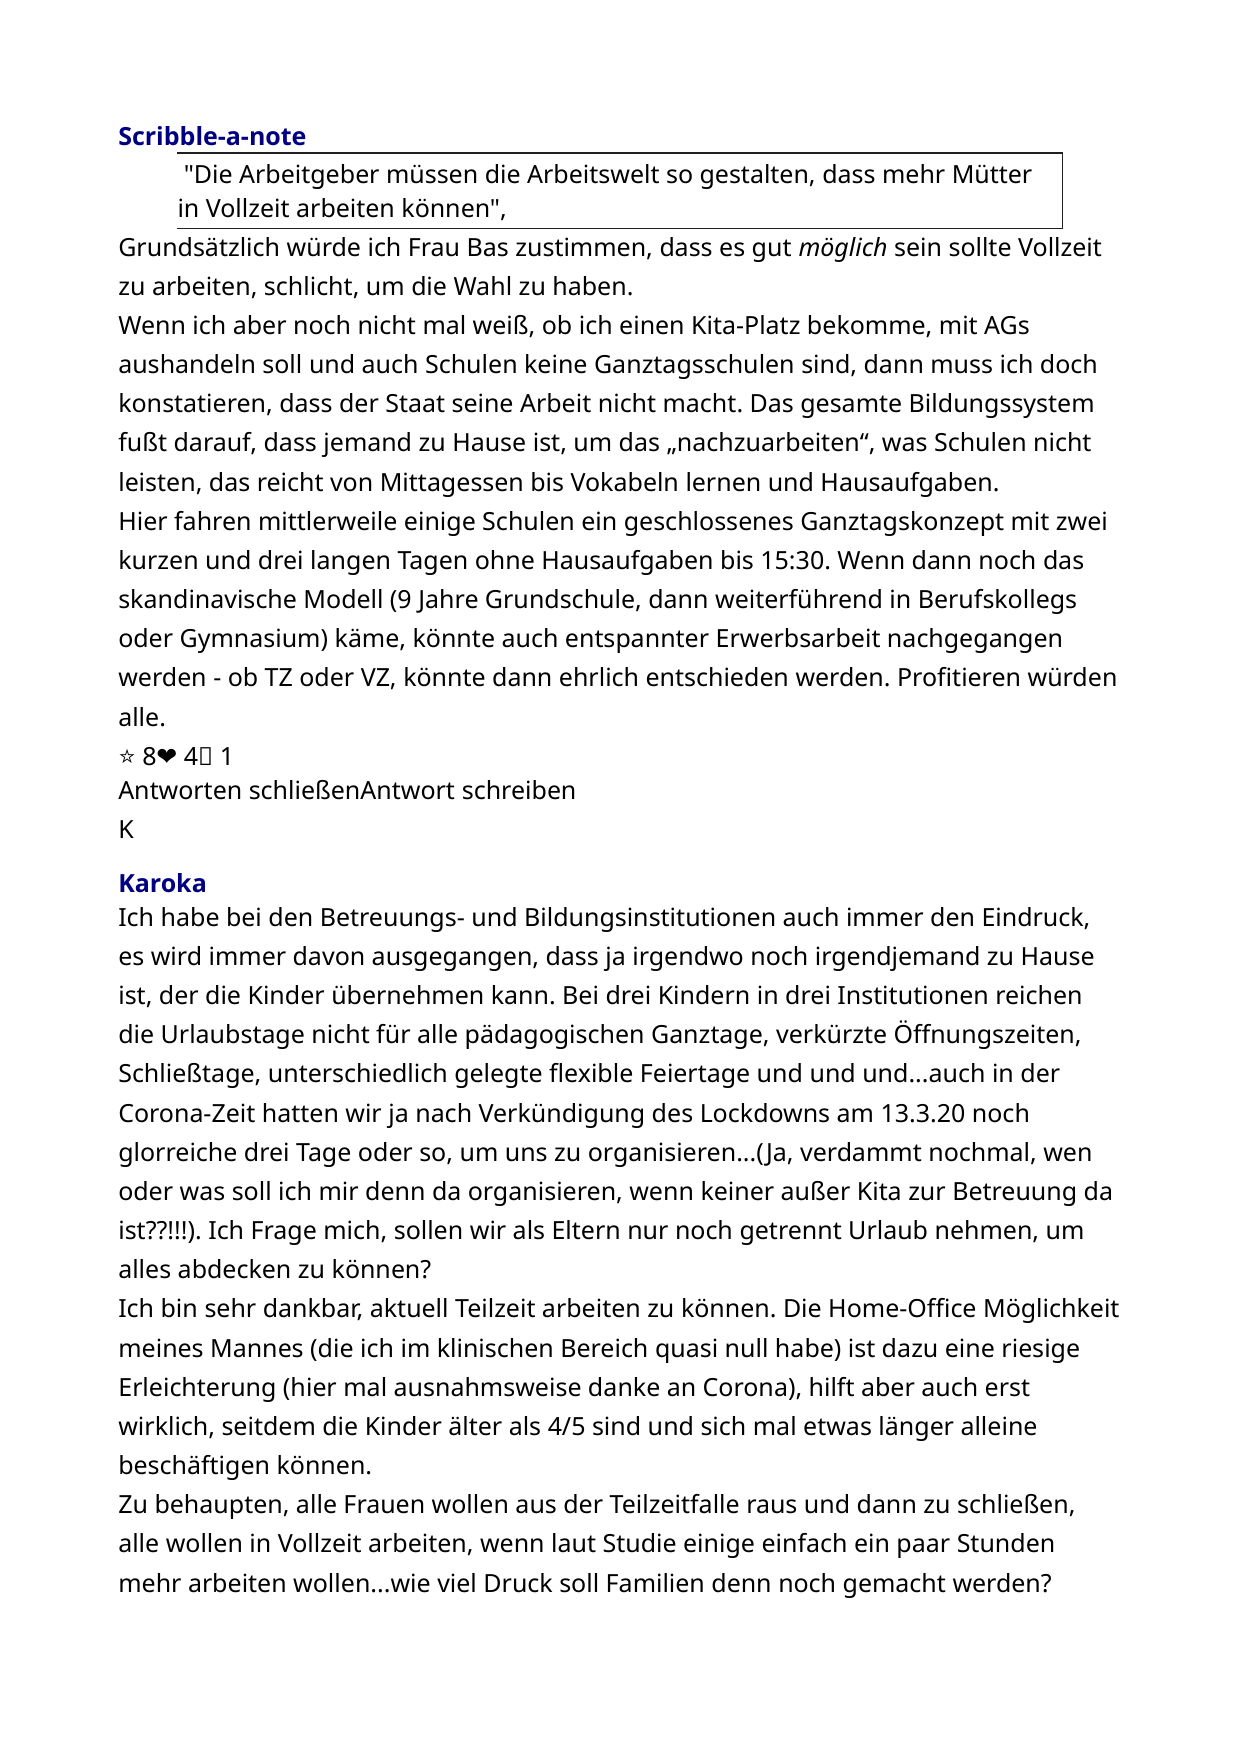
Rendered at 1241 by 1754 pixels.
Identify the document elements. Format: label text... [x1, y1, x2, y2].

text ⭐️ 8❤️ 4🤨 1 [118, 738, 1122, 772]
text Zu behaupten, alle Frauen wollen aus der Teilzeitfalle raus und dann zu schließen, alle wollen in Vollzeit arbeiten, wenn laut Studie einige einfach ein paar Stunden mehr arbeiten wollen...wie viel Druck soll Familien denn noch gemacht werden? [118, 1487, 1122, 1599]
text K [118, 812, 1122, 846]
text Grundsätzlich würde ich Frau Bas zustimmen, dass es gut möglich sein sollte Vollzeit zu arbeiten, schlicht, um die Wahl zu haben. [118, 229, 1122, 302]
text Antworten schließenAntwort schreiben [118, 772, 1122, 807]
text Hier fahren mittlerweile einige Schulen ein geschlossenes Ganztagskonzept mit zwei kurzen und drei langen Tagen ohne Hausaufgaben bis 15:30. Wenn dann noch das skandinavische Modell (9 Jahre Grundschule, dann weiterführend in Berufskollegs oder Gymnasium) käme, könnte auch entspannter Erwerbsarbeit nachgegangen werden - ob TZ oder VZ, könnte dann ehrlich entschieden werden. Profitieren würden alle. [118, 503, 1122, 733]
text Ich habe bei den Betreuungs- und Bildungsinstitutionen auch immer den Eindruck, es wird immer davon ausgegangen, dass ja irgendwo noch irgendjemand zu Hause ist, der die Kinder übernehmen kann. Bei drei Kindern in drei Institutionen reichen die Urlaubstage nicht für alle pädagogischen Ganztage, verkürzte Öffnungszeiten, Schließtage, unterschiedlich gelegte flexible Feiertage und und und...auch in der Corona-Zeit hatten wir ja nach Verkündigung des Lockdowns am 13.3.20 noch glorreiche drei Tage oder so, um uns zu organisieren...(Ja, verdammt nochmal, wen oder was soll ich mir denn da organisieren, wenn keiner außer Kita zur Betreuung da ist??!!!). Ich Frage mich, sollen wir als Eltern nur noch getrennt Urlaub nehmen, um alles abdecken zu können? [118, 899, 1122, 1286]
subtitle Karoka [118, 865, 1122, 899]
text "Die Arbeitgeber müssen die Arbeitswelt so gestalten, dass mehr Mütter in Vollzeit arbeiten können", [177, 154, 1062, 228]
text Ich bin sehr dankbar, aktuell Teilzeit arbeiten zu können. Die Home-Office Möglichkeit meines Mannes (die ich im klinischen Bereich quasi null habe) ist dazu eine riesige Erleichterung (hier mal ausnahmsweise danke an Corona), hilft aber auch erst wirklich, seitdem die Kinder älter als 4/5 sind und sich mal etwas länger alleine beschäftigen können. [118, 1291, 1122, 1482]
text Wenn ich aber noch nicht mal weiß, ob ich einen Kita-Platz bekomme, mit AGs aushandeln soll und auch Schulen keine Ganztagsschulen sind, dann muss ich doch konstatieren, dass der Staat seine Arbeit nicht macht. Das gesamte Bildungssystem fußt darauf, dass jemand zu Hause ist, um das „nachzuarbeiten“, was Schulen nicht leisten, das reicht von Mittagessen bis Vokabeln lernen und Hausaufgaben. [118, 308, 1122, 498]
subtitle Scribble-a-note [118, 118, 1122, 152]
